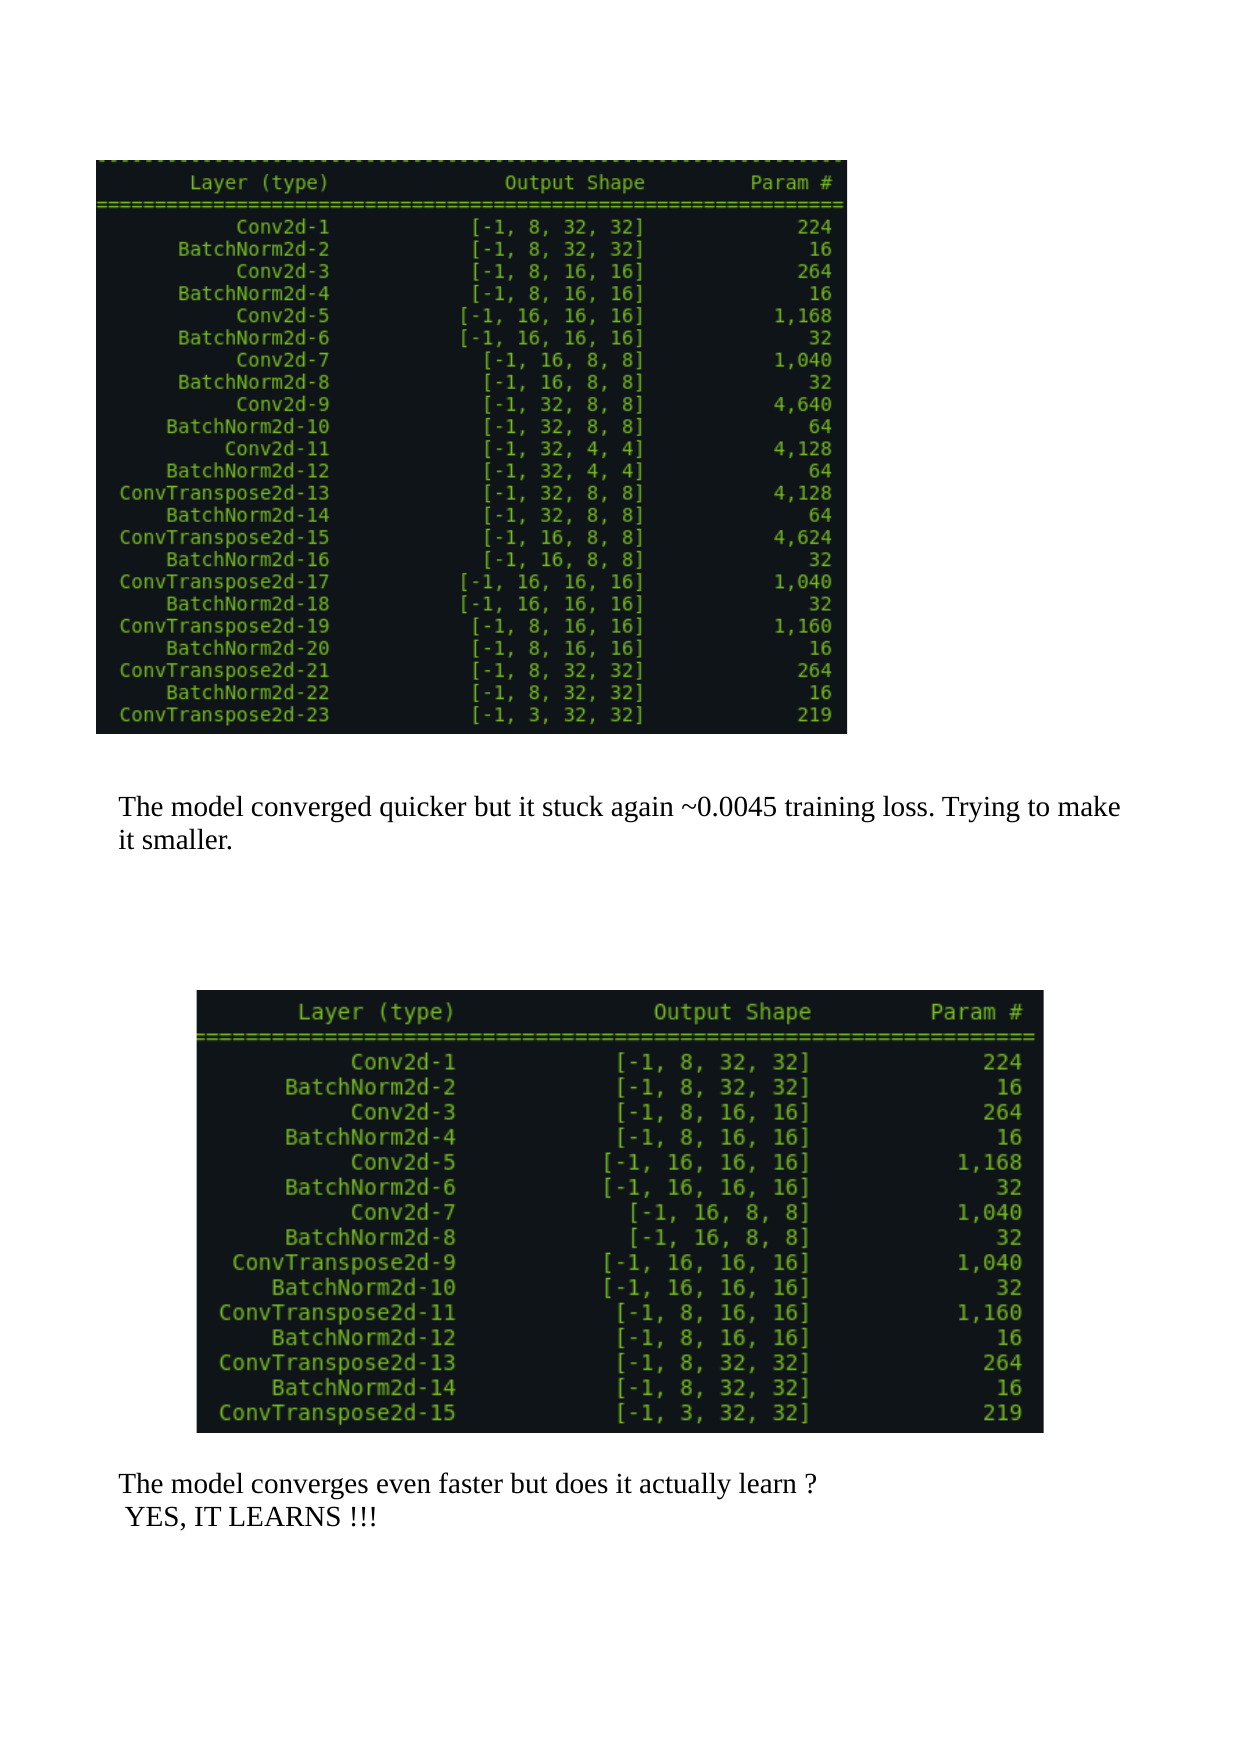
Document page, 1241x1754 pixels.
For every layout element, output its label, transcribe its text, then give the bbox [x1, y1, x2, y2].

picture [196, 990, 1044, 1433]
text The model converges even faster but does it actually learn ? [118, 1466, 1122, 1499]
picture [96, 160, 848, 734]
text YES, IT LEARNS !!! [118, 1499, 1122, 1533]
text The model converged quicker but it stuck again ~0.0045 training loss. Trying to make it smaller. [118, 789, 1122, 856]
